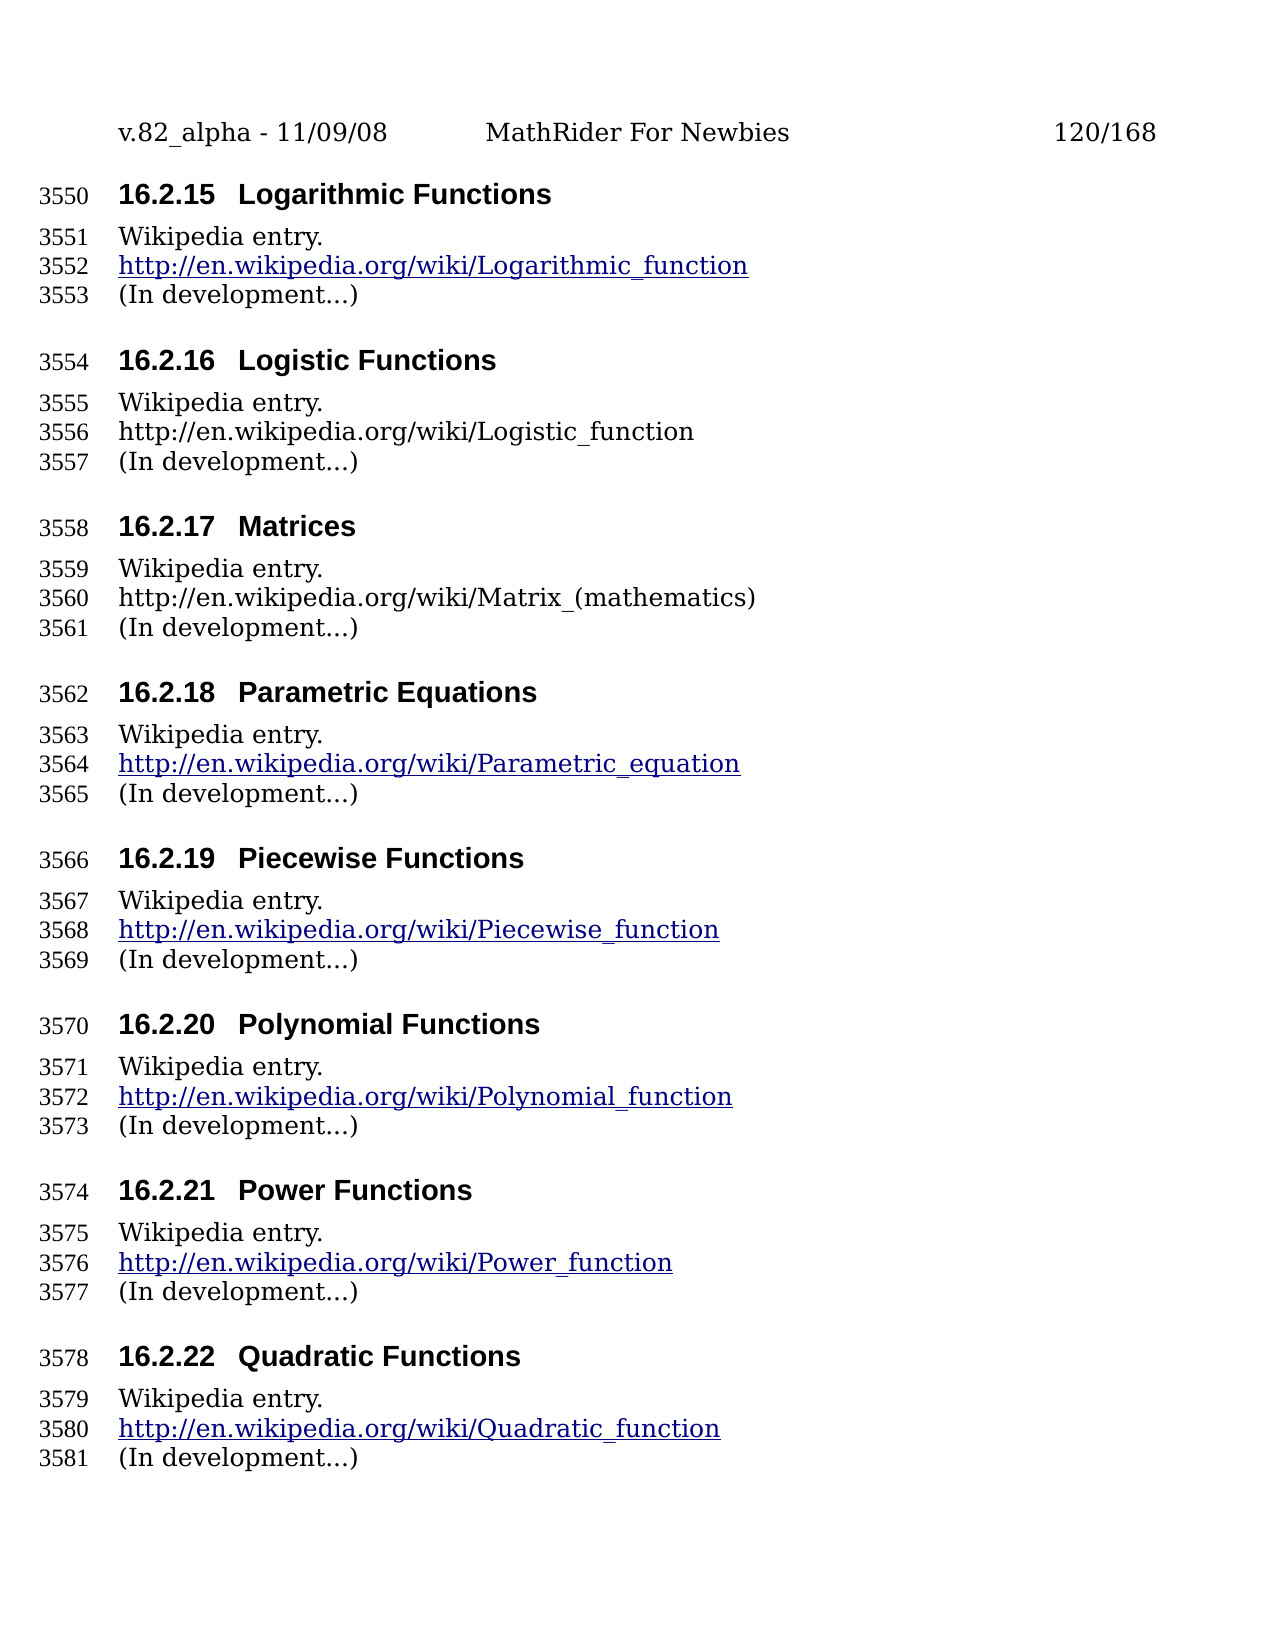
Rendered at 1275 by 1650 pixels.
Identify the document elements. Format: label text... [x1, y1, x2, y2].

text (In development...) [118, 779, 1157, 808]
text Wikipedia entry. [118, 886, 1157, 916]
text Wikipedia entry. [118, 222, 1157, 251]
subtitle Parametric Equations [118, 675, 1157, 708]
text Wikipedia entry. [118, 1052, 1157, 1082]
text http://en.wikipedia.org/wiki/Piecewise_function [118, 916, 1157, 945]
text (In development...) [118, 447, 1157, 476]
subtitle Matrices [118, 509, 1157, 542]
text (In development...) [118, 281, 1157, 310]
text http://en.wikipedia.org/wiki/Parametric_equation [118, 749, 1157, 779]
text http://en.wikipedia.org/wiki/Power_function [118, 1248, 1157, 1277]
subtitle Quadratic Functions [118, 1339, 1157, 1373]
subtitle Polynomial Functions [118, 1007, 1157, 1041]
subtitle Piecewise Functions [118, 841, 1157, 874]
subtitle Logarithmic Functions [118, 177, 1157, 210]
text http://en.wikipedia.org/wiki/Logarithmic_function [118, 251, 1157, 281]
text (In development...) [118, 1111, 1157, 1140]
text Wikipedia entry. [118, 1218, 1157, 1248]
text (In development...) [118, 945, 1157, 974]
text Wikipedia entry. [118, 1384, 1157, 1414]
text (In development...) [118, 1443, 1157, 1472]
text Wikipedia entry. [118, 720, 1157, 749]
text http://en.wikipedia.org/wiki/Logistic_function [118, 417, 1157, 447]
text Wikipedia entry. [118, 388, 1157, 417]
text (In development...) [118, 1277, 1157, 1306]
subtitle Power Functions [118, 1173, 1157, 1207]
text http://en.wikipedia.org/wiki/Matrix_(mathematics) [118, 583, 1157, 613]
subtitle Logistic Functions [118, 343, 1157, 376]
text Wikipedia entry. [118, 554, 1157, 583]
text (In development...) [118, 613, 1157, 642]
text http://en.wikipedia.org/wiki/Polynomial_function [118, 1082, 1157, 1111]
text http://en.wikipedia.org/wiki/Quadratic_function [118, 1414, 1157, 1443]
